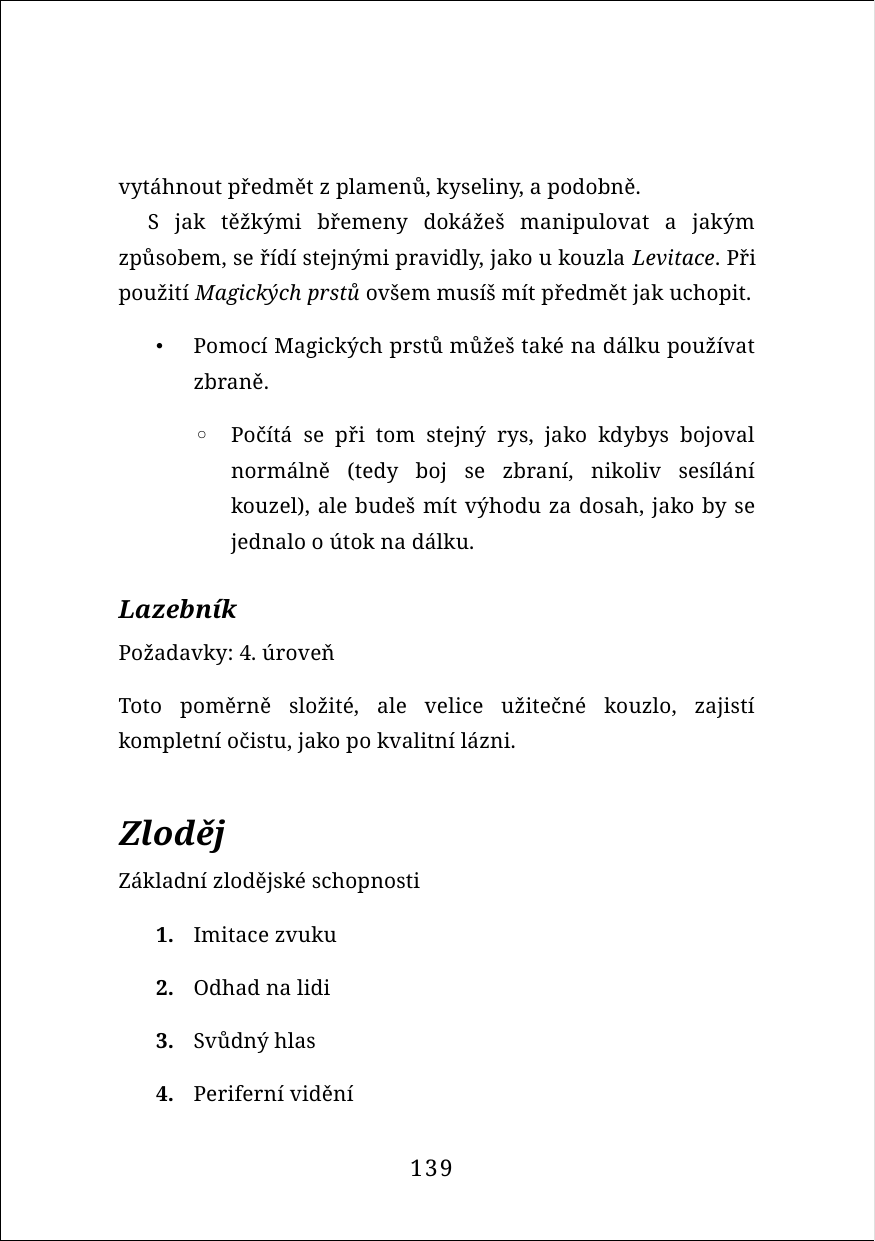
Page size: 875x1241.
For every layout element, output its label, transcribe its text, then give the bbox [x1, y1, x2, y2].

subtitle Lazebník [118, 592, 756, 626]
list Svůdný hlas [156, 1026, 756, 1054]
text vytáhnout předmět z plamenů, kyseliny, a podobně. S jak těžkými břemeny dokážeš manipulovat a jakým způsobem, se řídí stejnými pravidly, jako u kouzla Levitace. Při použití Magických prstů ovšem musíš mít předmět jak uchopit. [118, 172, 756, 307]
list Periferní vidění [156, 1079, 756, 1108]
subtitle Zloděj [118, 809, 756, 855]
text Základní zlodějské schopnosti [118, 866, 756, 895]
list Odhad na lidi [156, 973, 756, 1001]
list Imitace zvuku [156, 920, 756, 948]
text Požadavky: 4. úroveň [118, 638, 756, 666]
list Pomocí Magických prstů můžeš také na dálku používat zbraně. [156, 332, 756, 396]
text Toto poměrně složité, ale velice užitečné kouzlo, zajistí kompletní očistu, jako po kvalitní lázni. [118, 691, 756, 755]
list Počítá se při tom stejný rys, jako kdybys bojoval normálně (tedy boj se zbraní, nikoliv sesílání kouzel), ale budeš mít výhodu za dosah, jako by se jednalo o útok na dálku. [193, 420, 756, 555]
